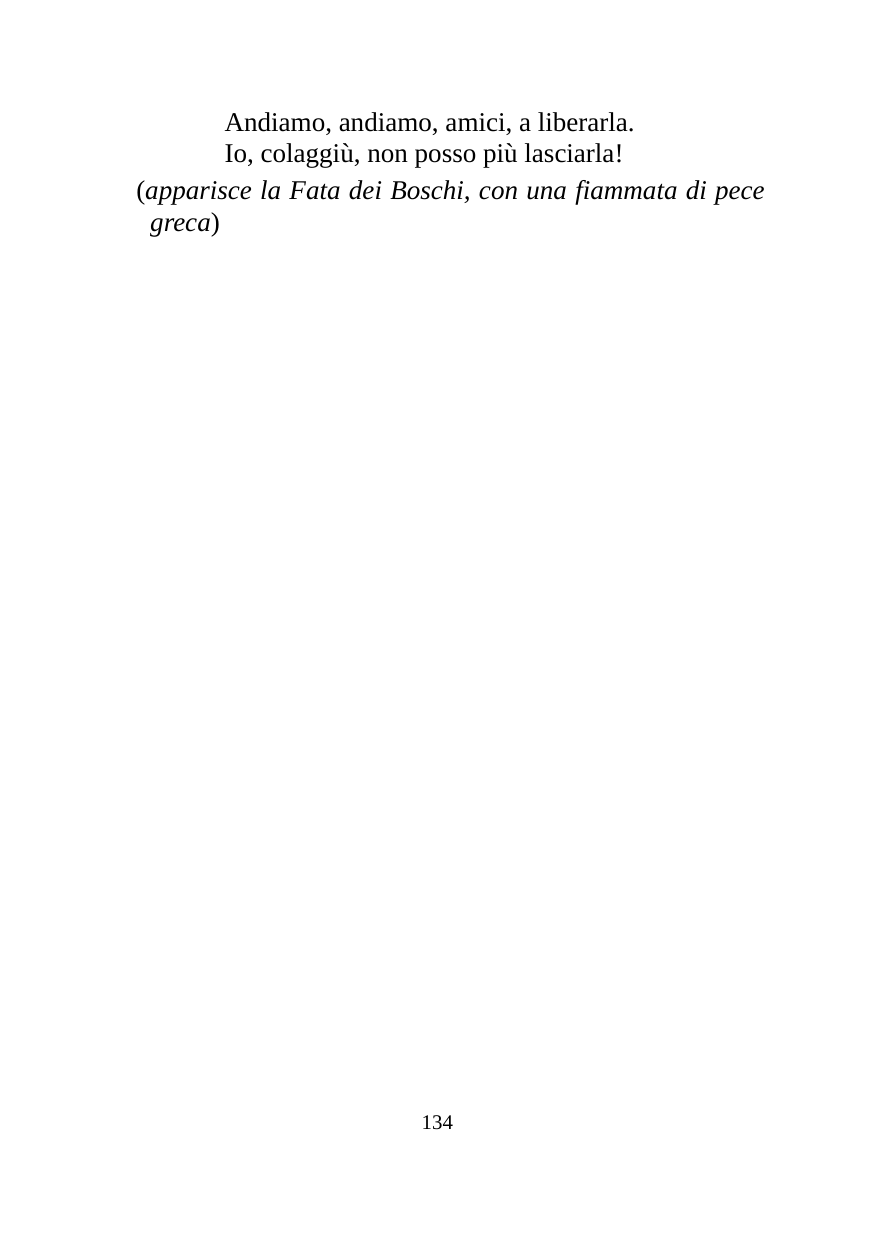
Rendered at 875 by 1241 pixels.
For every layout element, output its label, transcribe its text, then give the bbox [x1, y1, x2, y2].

text (apparisce la Fata dei Boschi, con una fiammata di pece greca) [136, 174, 768, 237]
text Andiamo, andiamo, amici, a liberarla. Io, colaggiù, non posso più lasciarla! [224, 106, 768, 168]
